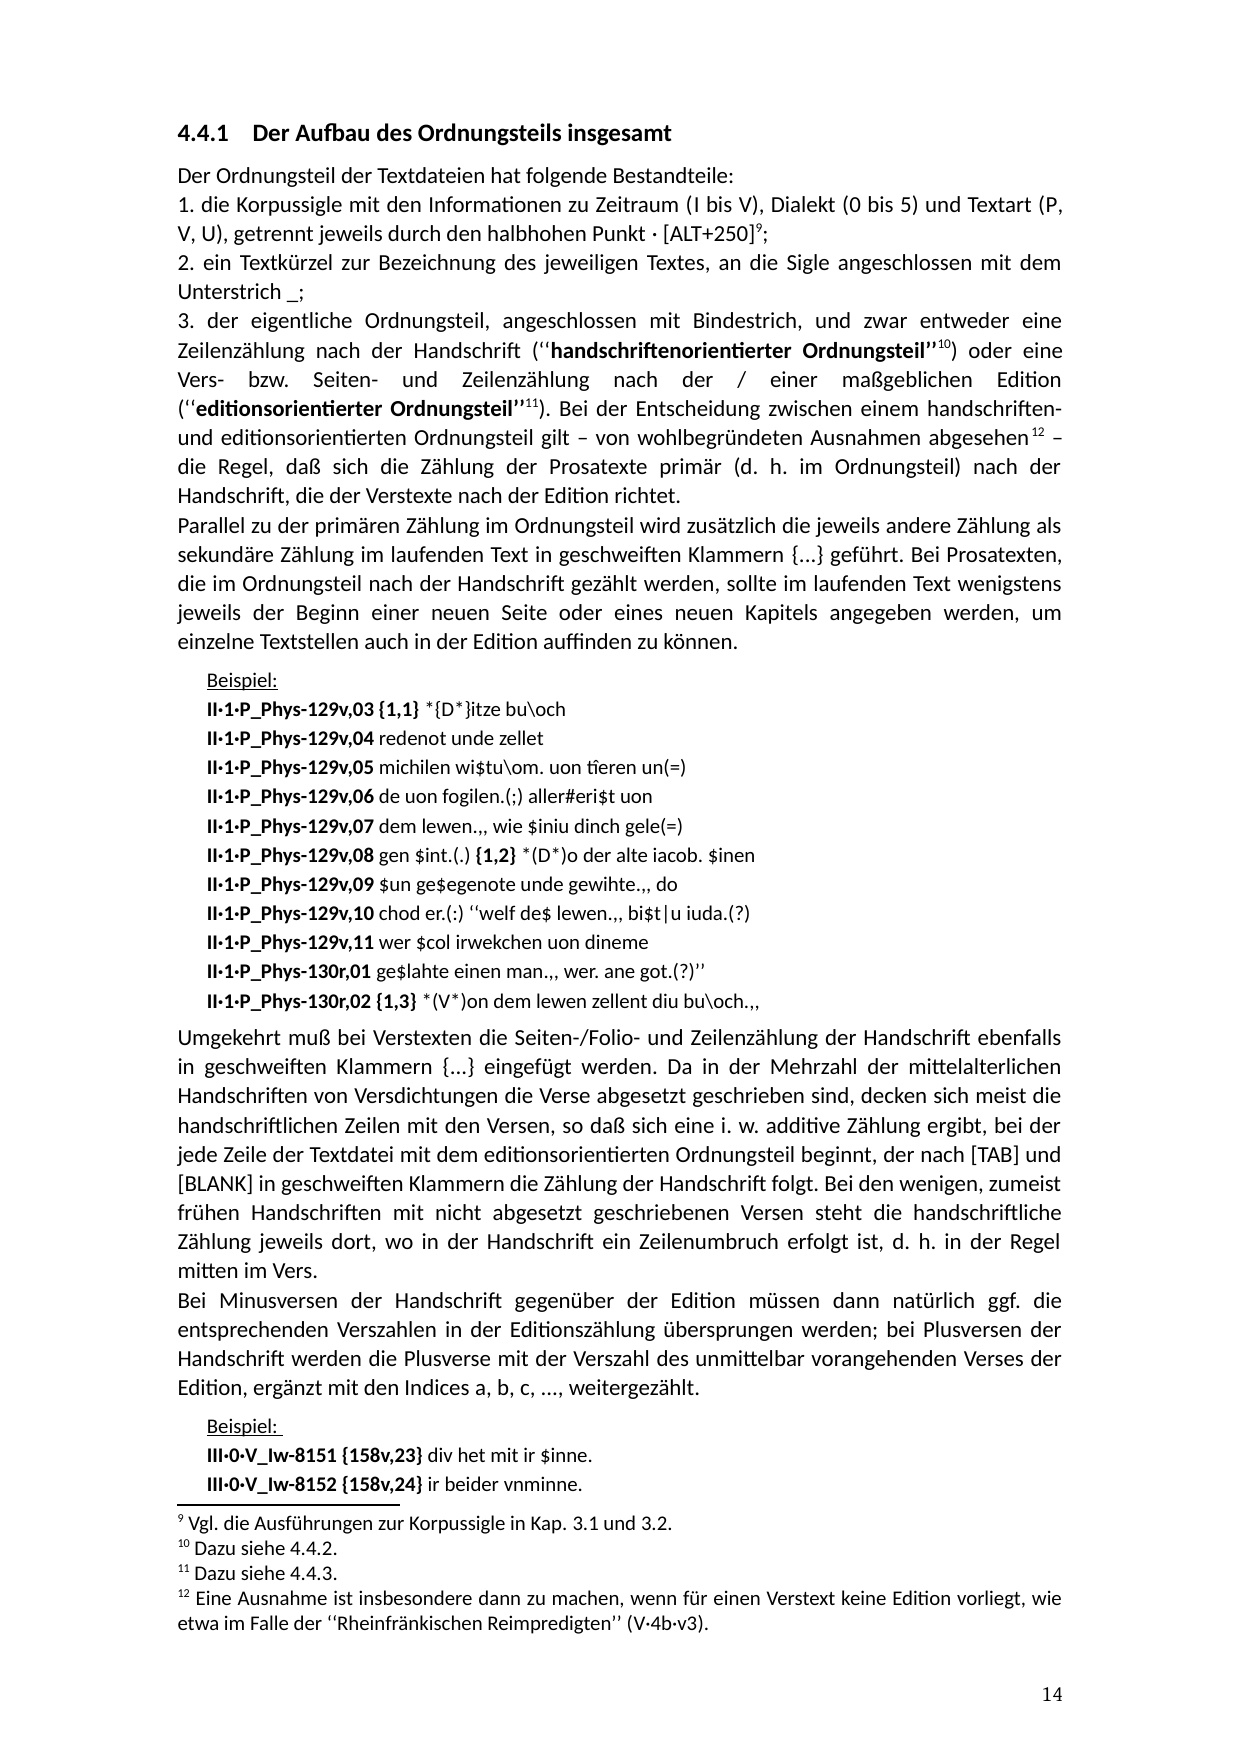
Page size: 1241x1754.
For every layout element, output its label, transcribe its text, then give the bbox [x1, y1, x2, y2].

subtitle II·1·P_Phys-129v,11 wer $col irwekchen uon dineme [207, 926, 1063, 956]
text Umgekehrt muß bei Verstexten die Seiten-/Folio- und Zeilenzählung der Handschrift ebenfalls in geschweiften Klammern {...} eingefügt werden. Da in der Mehrzahl der mittelalterlichen Handschriften von Versdichtungen die Verse abgesetzt geschrieben sind, decken sich meist die handschriftlichen Zeilen mit den Versen, so daß sich eine i. w. additive Zählung ergibt, bei der jede Zeile der Textdatei mit dem editionsorientierten Ordnungsteil beginnt, der nach [TAB] und [BLANK] in geschweiften Klammern die Zählung der Handschrift folgt. Bei den wenigen, zumeist frühen Handschriften mit nicht abgesetzt geschriebenen Versen steht die handschriftliche Zählung jeweils dort, wo in der Handschrift ein Zeilenumbruch erfolgt ist, d. h. in der Regel mitten im Vers. [177, 1022, 1063, 1285]
subtitle II·1·P_Phys-129v,09 $un ge$egenote unde gewihte.,, do [207, 868, 1063, 897]
text II·1·P_Phys-129v,08 gen $int.(.) {1,2} *(D*)o der alte iacob. $inen [207, 839, 1063, 868]
subtitle Beispiel: [207, 1410, 1063, 1439]
text II·1·P_Phys-129v,05 michilen wi$tu\om. uon tîeren un(=) [207, 751, 1063, 781]
text II·1·P_Phys-129v,10 chod er.(:) ‘‘welf de$ lewen.,, bi$t|u iuda.(?) [207, 897, 1063, 926]
text II·1·P_Phys-129v,07 dem lewen.,, wie $iniu dinch gele(=) [207, 810, 1063, 839]
text 3. der eigentliche Ordnungsteil, angeschlossen mit Bindestrich, und zwar entweder eine Zeilenzählung nach der Handschrift (‘‘handschriftenorientierter Ordnungsteil’’) oder eine Vers- bzw. Seiten- und Zeilenzählung nach der / einer maßgeblichen Edition (‘‘editionsorientierter Ordnungsteil’’). Bei der Entscheidung zwischen einem handschriften- und editionsorientierten Ordnungsteil gilt – von wohlbegründeten Ausnahmen abgesehen – die Regel, daß sich die Zählung der Prosatexte primär (d. h. im Ordnungsteil) nach der Handschrift, die der Verstexte nach der Edition richtet. [177, 306, 1063, 510]
subtitle III·0·V_Iw-8152 {158v,24} ir beider vnminne. [207, 1468, 1063, 1497]
text Eine Ausnahme ist insbesondere dann zu machen, wenn für einen Verstext keine Edition vorliegt, wie etwa im Falle der ‘‘Rheinfränkischen Reimpredigten’’ (V·4b·v3). [177, 1586, 1063, 1636]
text Vgl. die Ausführungen zur Korpussigle in Kap. 3.1 und 3.2. [177, 1511, 1063, 1536]
subtitle II·1·P_Phys-129v,03 {1,1} *{D*}itze bu\och [207, 693, 1063, 722]
text Bei Minusversen der Handschrift gegenüber der Edition müssen dann natürlich ggf. die entsprechenden Verszahlen in der Editionszählung übersprungen werden; bei Plusversen der Handschrift werden die Plusverse mit der Verszahl des unmittelbar vorangehenden Verses der Edition, ergänzt mit den Indices a, b, c, ..., weitergezählt. [177, 1285, 1063, 1401]
text 2. ein Textkürzel zur Bezeichnung des jeweiligen Textes, an die Sigle angeschlossen mit dem Unterstrich _; [177, 247, 1063, 306]
text Dazu siehe 4.4.3. [177, 1561, 1063, 1586]
subtitle II·1·P_Phys-129v,04 redenot unde zellet [207, 722, 1063, 751]
subtitle II·1·P_Phys-130r,02 {1,3} *(V*)on dem lewen zellent diu bu\och.,, [207, 985, 1063, 1014]
subtitle Der Aufbau des Ordnungsteils insgesamt [177, 118, 1063, 147]
text 1. die Korpussigle mit den Informationen zu Zeitraum (I bis V), Dialekt (0 bis 5) und Textart (P, V, U), getrennt jeweils durch den halbhohen Punkt · [ALT+250]; [177, 189, 1063, 247]
text Der Ordnungsteil der Textdateien hat folgende Bestandteile: [177, 160, 1063, 189]
text II·1·P_Phys-130r,01 ge$lahte einen man.,, wer. ane got.(?)’’ [207, 956, 1063, 985]
subtitle Beispiel: [207, 664, 1063, 693]
subtitle III·0·V_Iw-8151 {158v,23} div het mit ir $inne. [207, 1439, 1063, 1468]
text Parallel zu der primären Zählung im Ordnungsteil wird zusätzlich die jeweils andere Zählung als sekundäre Zählung im laufenden Text in geschweiften Klammern {...} geführt. Bei Prosatexten, die im Ordnungsteil nach der Handschrift gezählt werden, sollte im laufenden Text wenigstens jeweils der Beginn einer neuen Seite oder eines neuen Kapitels angegeben werden, um einzelne Textstellen auch in der Edition auffinden zu können. [177, 510, 1063, 656]
text II·1·P_Phys-129v,06 de uon fogilen.(;) aller#eri$t uon [207, 781, 1063, 810]
text Dazu siehe 4.4.2. [177, 1536, 1063, 1561]
